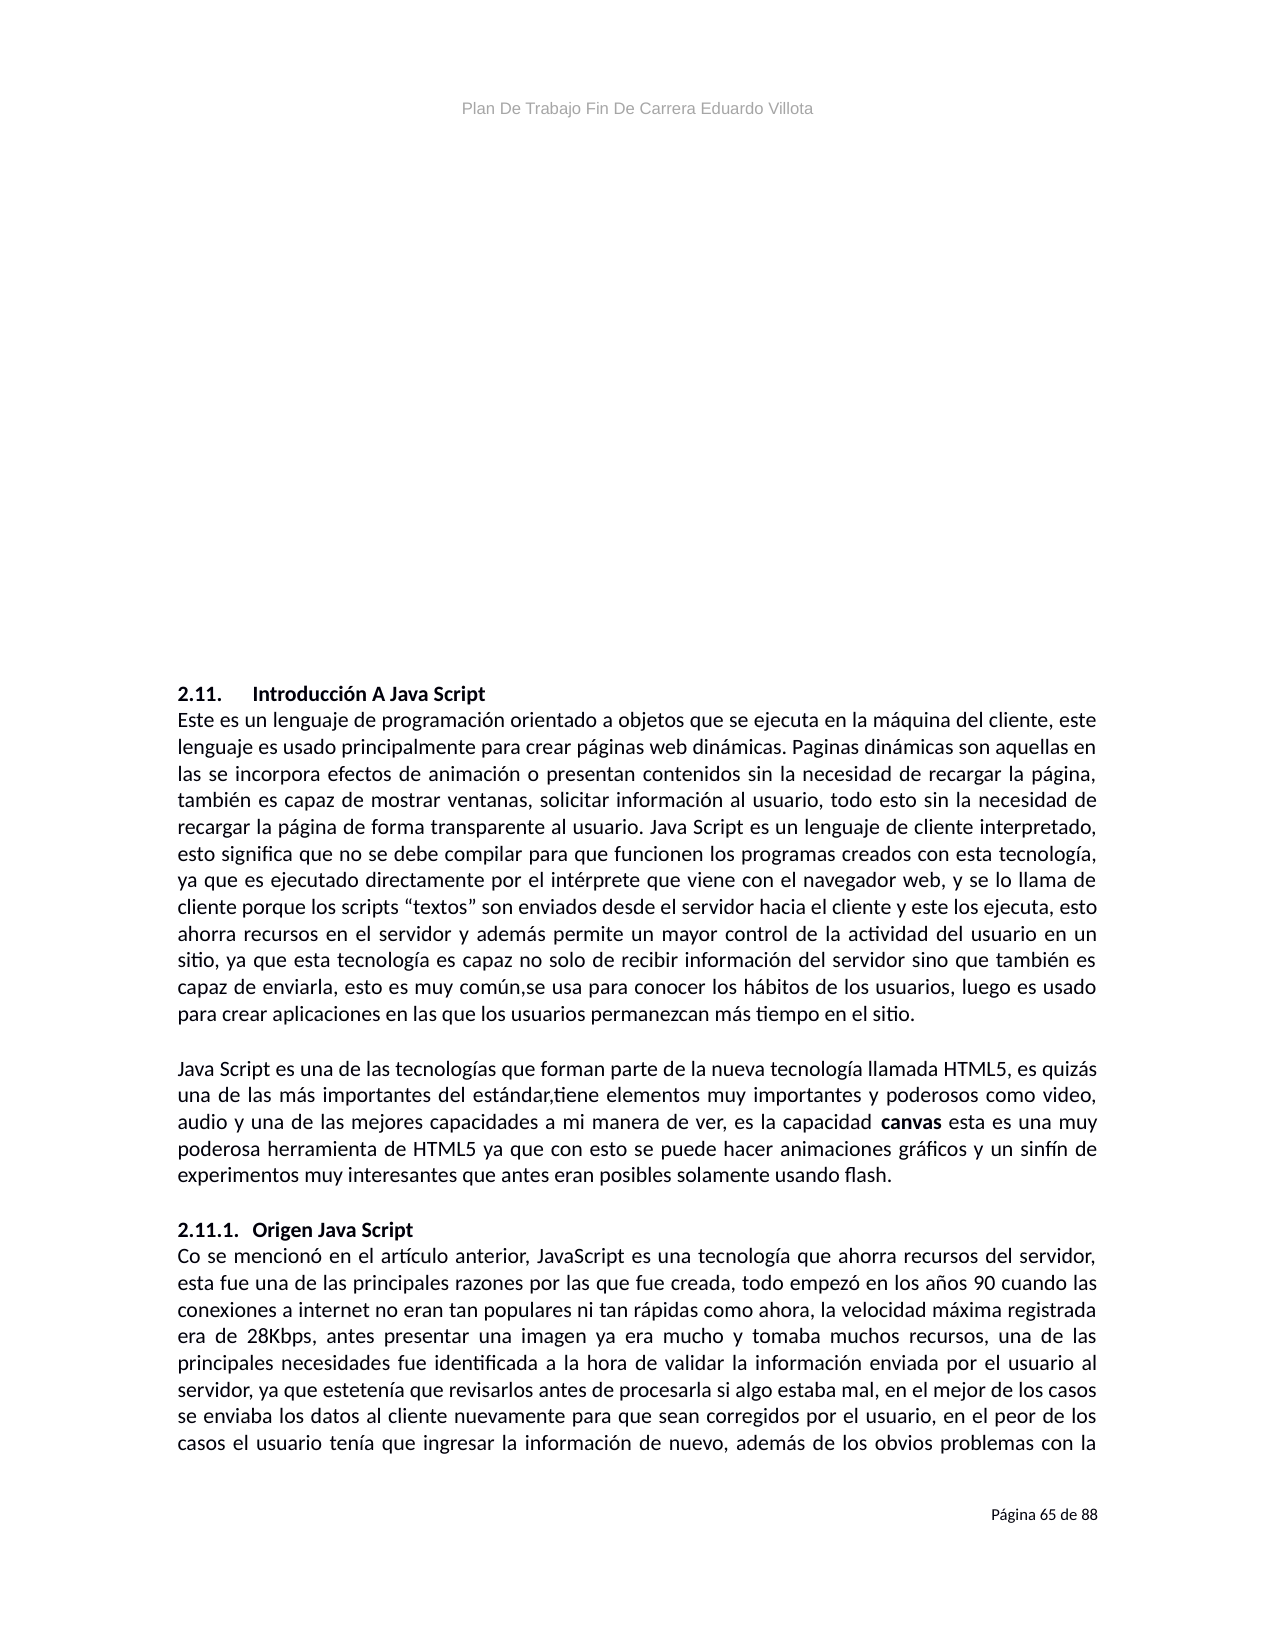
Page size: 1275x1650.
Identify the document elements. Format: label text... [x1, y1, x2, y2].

text Co se mencionó en el artículo anterior, JavaScript es una tecnología que ahorra recursos del servidor, esta fue una de las principales razones por las que fue creada, todo empezó en los años 90 cuando las conexiones a internet no eran tan populares ni tan rápidas como ahora, la velocidad máxima registrada era de 28Kbps, antes presentar una imagen ya era mucho y tomaba muchos recursos, una de las principales necesidades fue identificada a la hora de validar la información enviada por el usuario al servidor, ya que estetenía que revisarlos antes de procesarla si algo estaba mal, en el mejor de los casos se enviaba los datos al cliente nuevamente para que sean corregidos por el usuario, en el peor de los casos el usuario tenía que ingresar la información de nuevo, además de los obvios problemas con la [177, 1243, 1098, 1456]
text 2.11. Introducción A Java Script [177, 680, 1098, 707]
text 2.11.1. Origen Java Script [177, 1216, 1098, 1243]
text Este es un lenguaje de programación orientado a objetos que se ejecuta en la máquina del cliente, este lenguaje es usado principalmente para crear páginas web dinámicas. Paginas dinámicas son aquellas en las se incorpora efectos de animación o presentan contenidos sin la necesidad de recargar la página, también es capaz de mostrar ventanas, solicitar información al usuario, todo esto sin la necesidad de recargar la página de forma transparente al usuario. Java Script es un lenguaje de cliente interpretado, esto significa que no se debe compilar para que funcionen los programas creados con esta tecnología, ya que es ejecutado directamente por el intérprete que viene con el navegador web, y se lo llama de cliente porque los scripts “textos” son enviados desde el servidor hacia el cliente y este los ejecuta, esto ahorra recursos en el servidor y además permite un mayor control de la actividad del usuario en un sitio, ya que esta tecnología es capaz no solo de recibir información del servidor sino que también es capaz de enviarla, esto es muy común,se usa para conocer los hábitos de los usuarios, luego es usado para crear aplicaciones en las que los usuarios permanezcan más tiempo en el sitio. [177, 707, 1098, 1027]
text Java Script es una de las tecnologías que forman parte de la nueva tecnología llamada HTML5, es quizás una de las más importantes del estándar,tiene elementos muy importantes y poderosos como video, audio y una de las mejores capacidades a mi manera de ver, es la capacidad canvas esta es una muy poderosa herramienta de HTML5 ya que con esto se puede hacer animaciones gráficos y un sinfín de experimentos muy interesantes que antes eran posibles solamente usando flash. [177, 1055, 1098, 1188]
